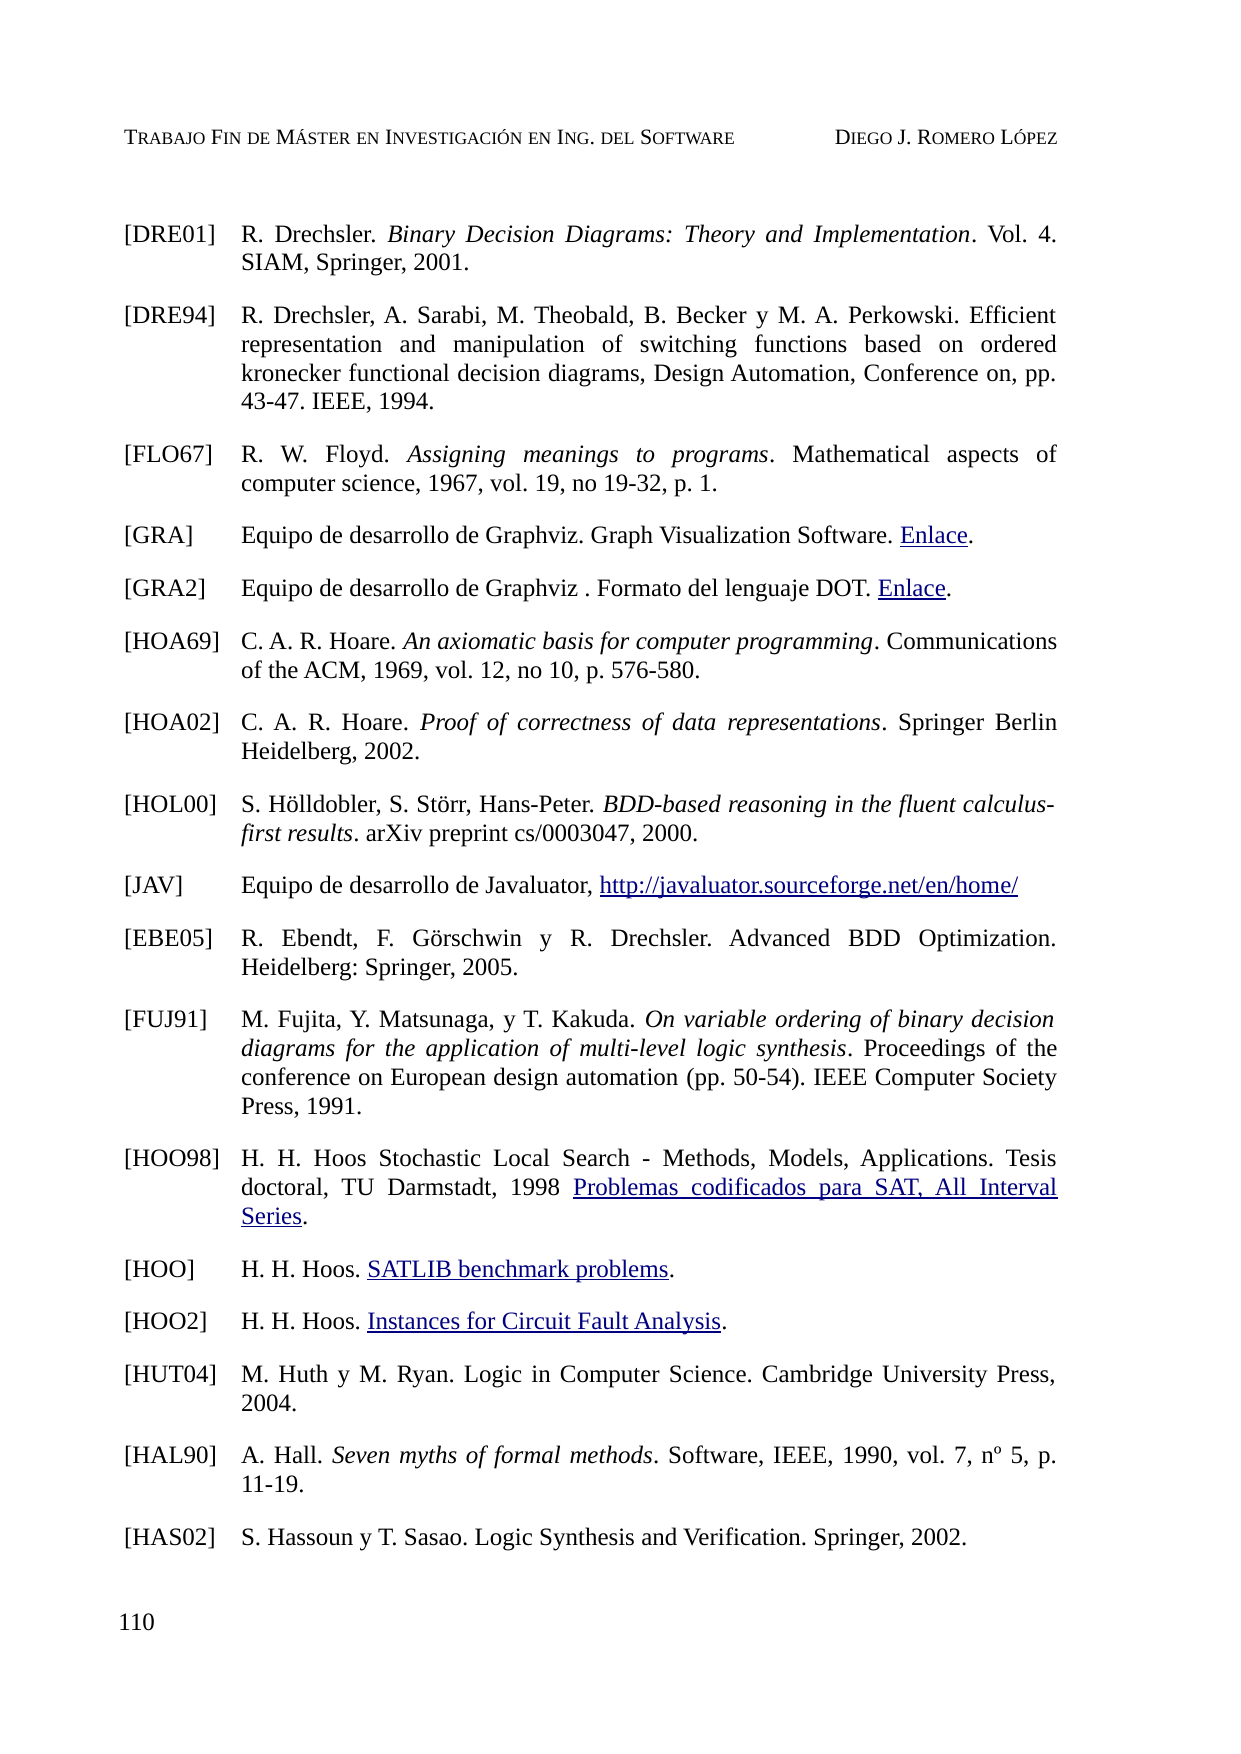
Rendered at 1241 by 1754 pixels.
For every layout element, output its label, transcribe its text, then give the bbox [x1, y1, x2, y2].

table_cell [HOO2] [118, 1301, 235, 1353]
table_cell M. Huth y M. Ryan. Logic in Computer Science. Cambridge University Press, 2004. [235, 1354, 1063, 1435]
table_cell [HAS02] [118, 1516, 235, 1569]
table_cell [HOA69] [118, 620, 235, 702]
table_cell C. A. R. Hoare. An axiomatic basis for computer programming. Communications of the ACM, 1969, vol. 12, no 10, p. 576-580. [235, 620, 1063, 702]
table_cell [FUJ91] [118, 999, 235, 1138]
table_cell H. H. Hoos. SATLIB benchmark problems. [235, 1248, 1063, 1301]
table_cell S. Hölldobler, S. Störr, Hans-Peter. BDD-based reasoning in the fluent calculus-first results. arXiv preprint cs/0003047, 2000. [235, 783, 1063, 865]
table_cell [GRA] [118, 515, 235, 568]
table_cell [EBE05] [118, 918, 235, 999]
table_cell [FLO67] [118, 434, 235, 515]
table_cell A. Hall. Seven myths of formal methods. Software, IEEE, 1990, vol. 7, nº 5, p. 11-19. [235, 1435, 1063, 1516]
table_cell S. Hassoun y T. Sasao. Logic Synthesis and Verification. Springer, 2002. [235, 1516, 1063, 1569]
table_cell [DRE94] [118, 295, 235, 433]
table_cell [HAL90] [118, 1435, 235, 1516]
table_cell [HOO] [118, 1248, 235, 1301]
table_cell Equipo de desarrollo de Graphviz . Formato del lenguaje DOT. Enlace. [235, 568, 1063, 620]
table_cell R. Ebendt, F. Görschwin y R. Drechsler. Advanced BDD Optimization. Heidelberg: Springer, 2005. [235, 918, 1063, 999]
table_cell [HOA02] [118, 702, 235, 783]
table_cell [JAV] [118, 865, 235, 917]
table_cell [HOL00] [118, 783, 235, 865]
table_cell C. A. R. Hoare. Proof of correctness of data representations. Springer Berlin Heidelberg, 2002. [235, 702, 1063, 783]
table_cell R. W. Floyd. Assigning meanings to programs. Mathematical aspects of computer science, 1967, vol. 19, no 19-32, p. 1. [235, 434, 1063, 515]
table_cell [DRE01] [118, 213, 235, 294]
table_cell [HUT04] [118, 1354, 235, 1435]
table_cell [GRA2] [118, 568, 235, 620]
table_cell M. Fujita, Y. Matsunaga, y T. Kakuda. On variable ordering of binary decision diagrams for the application of multi-level logic synthesis. Proceedings of the conference on European design automation (pp. 50-54). IEEE Computer Society Press, 1991. [235, 999, 1063, 1138]
table_cell H. H. Hoos Stochastic Local Search - Methods, Models, Applications. Tesis doctoral, TU Darmstadt, 1998 Problemas codificados para SAT, All Interval Series. [235, 1138, 1063, 1248]
table_cell Equipo de desarrollo de Graphviz. Graph Visualization Software. Enlace. [235, 515, 1063, 568]
table_cell R. Drechsler. Binary Decision Diagrams: Theory and Implementation. Vol. 4. SIAM, Springer, 2001. [235, 213, 1063, 294]
table_cell Equipo de desarrollo de Javaluator, http://javaluator.sourceforge.net/en/home/ [235, 865, 1063, 917]
table_cell H. H. Hoos. Instances for Circuit Fault Analysis. [235, 1301, 1063, 1353]
table_cell [HOO98] [118, 1138, 235, 1248]
table_cell R. Drechsler, A. Sarabi, M. Theobald, B. Becker y M. A. Perkowski. Efficient representation and manipulation of switching functions based on ordered kronecker functional decision diagrams, Design Automation, Conference on, pp. 43-47. IEEE, 1994. [235, 295, 1063, 433]
